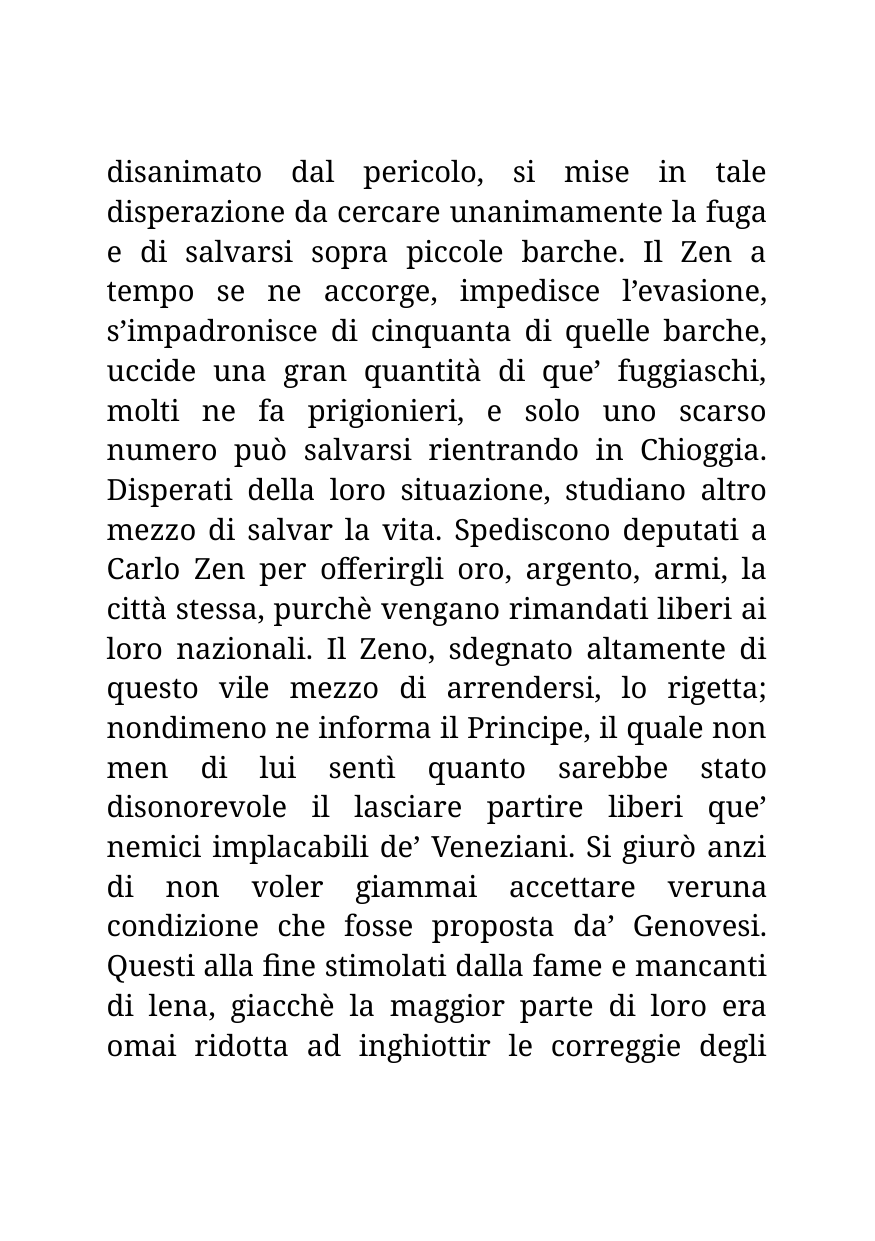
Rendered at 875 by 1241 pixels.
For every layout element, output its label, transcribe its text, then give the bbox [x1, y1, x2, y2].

text disanimato dal pericolo, si mise in tale disperazione da cercare unanimamente la fuga e di salvarsi sopra piccole barche. Il Zen a tempo se ne accorge, impedisce l’evasione, s’impadronisce di cinquanta di quelle barche, uccide una gran quantità di que’ fuggiaschi, molti ne fa prigionieri, e solo uno scarso numero può salvarsi rientrando in Chioggia. Disperati della loro situazione, studiano altro mezzo di salvar la vita. Spediscono deputati a Carlo Zen per offerirgli oro, argento, armi, la città stessa, purchè vengano rimandati liberi ai loro nazionali. Il Zeno, sdegnato altamente di questo vile mezzo di arrendersi, lo rigetta; nondimeno ne informa il Principe, il quale non men di lui sentì quanto sarebbe stato disonorevole il lasciare partire liberi que’ nemici implacabili de’ Veneziani. Si giurò anzi di non voler giammai accettare veruna condizione che fosse proposta da’ Genovesi. Questi alla fine stimolati dalla fame e mancanti di lena, giacchè la maggior parte di loro era omai ridotta ad inghiottir le correggie degli [106, 152, 768, 1064]
